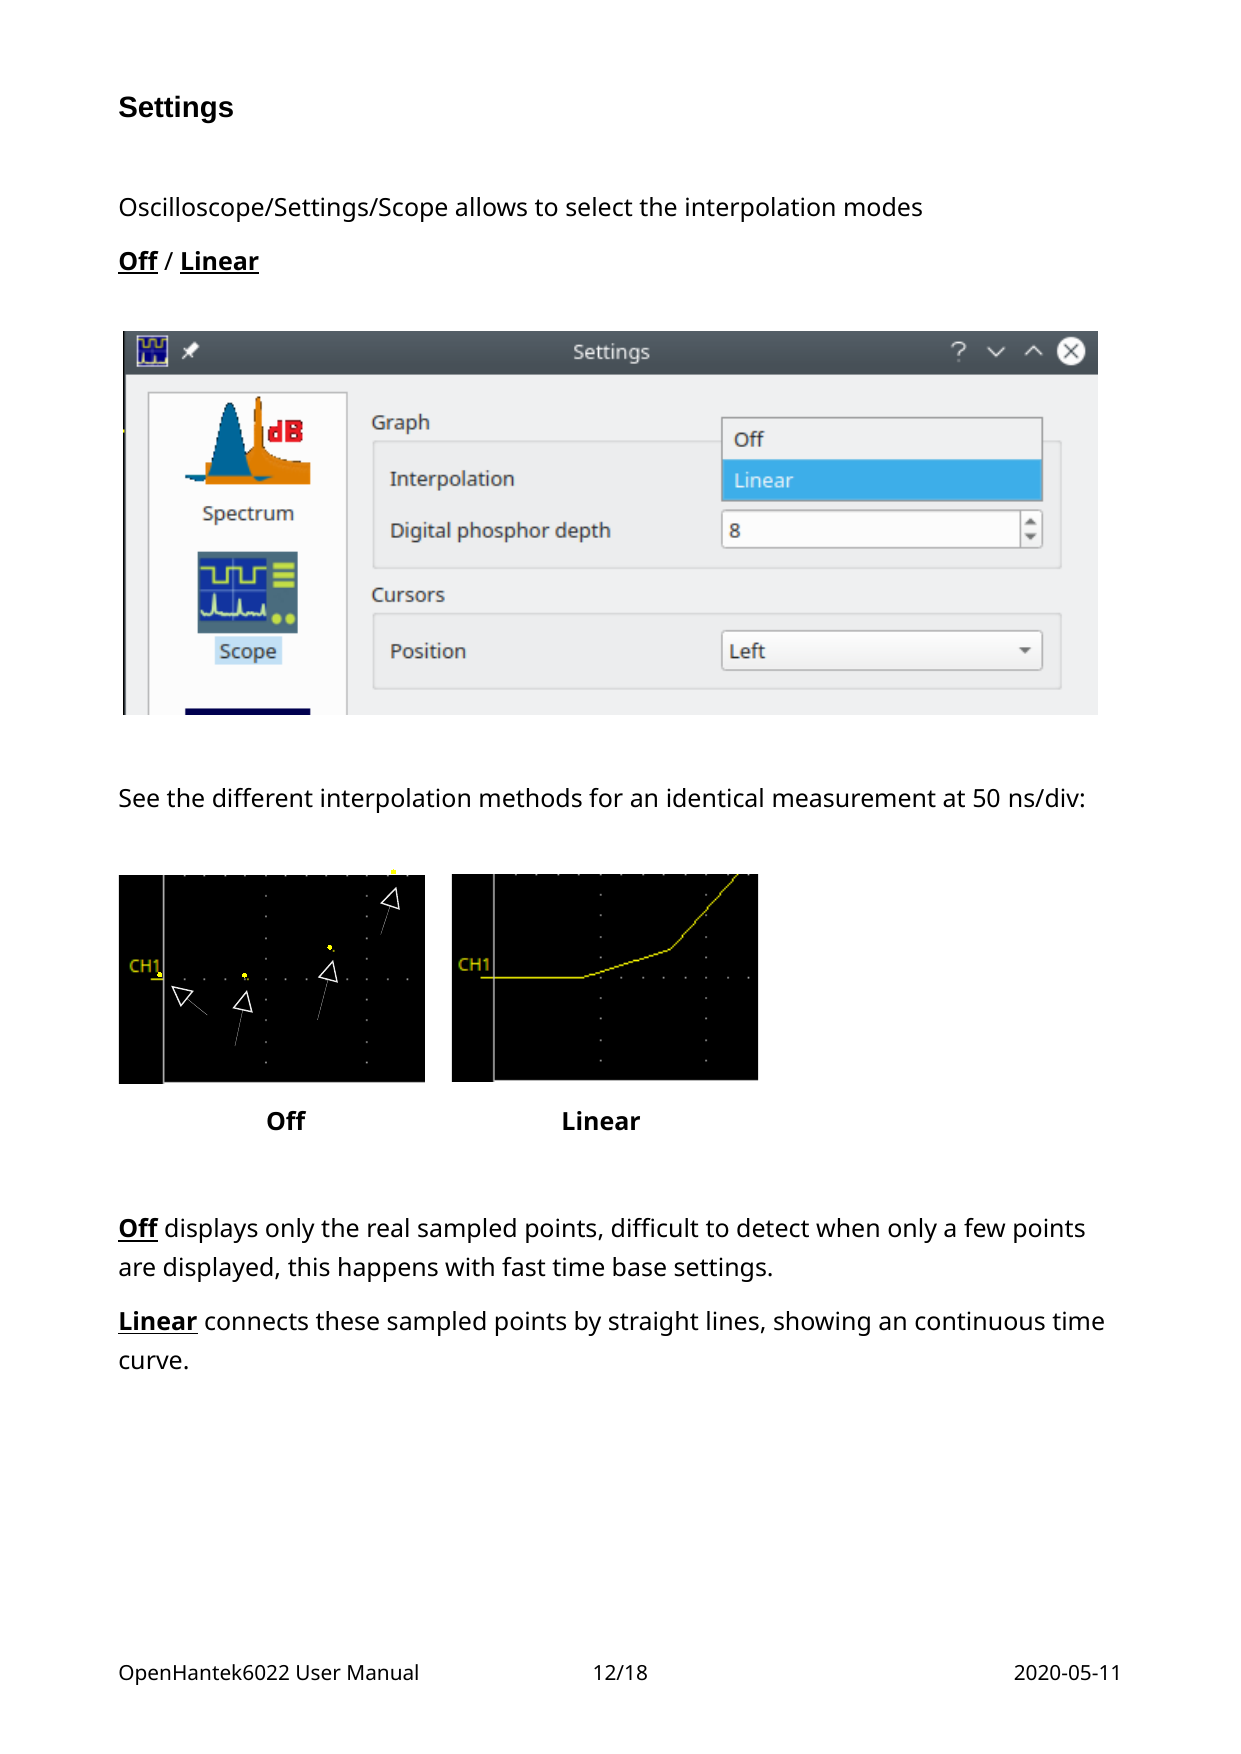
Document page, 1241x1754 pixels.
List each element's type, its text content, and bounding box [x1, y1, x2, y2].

subtitle See the different interpolation methods for an identical measurement at 50 ns/div: [118, 781, 1122, 815]
subtitle Off / Linear [118, 243, 1122, 277]
picture [118, 875, 425, 1084]
subtitle Linear connects these sampled points by straight lines, showing an continuous time curve. [118, 1304, 1122, 1377]
picture [123, 331, 1098, 715]
picture [451, 874, 759, 1082]
subtitle Settings [118, 89, 1122, 123]
subtitle Off displays only the real sampled points, difficult to detect when only a few points are displayed, this happens with fast time base settings. [118, 1211, 1122, 1284]
subtitle Oscilloscope/Settings/Scope allows to select the interpolation modes [118, 189, 1122, 224]
subtitle Off Linear [118, 1103, 1122, 1137]
